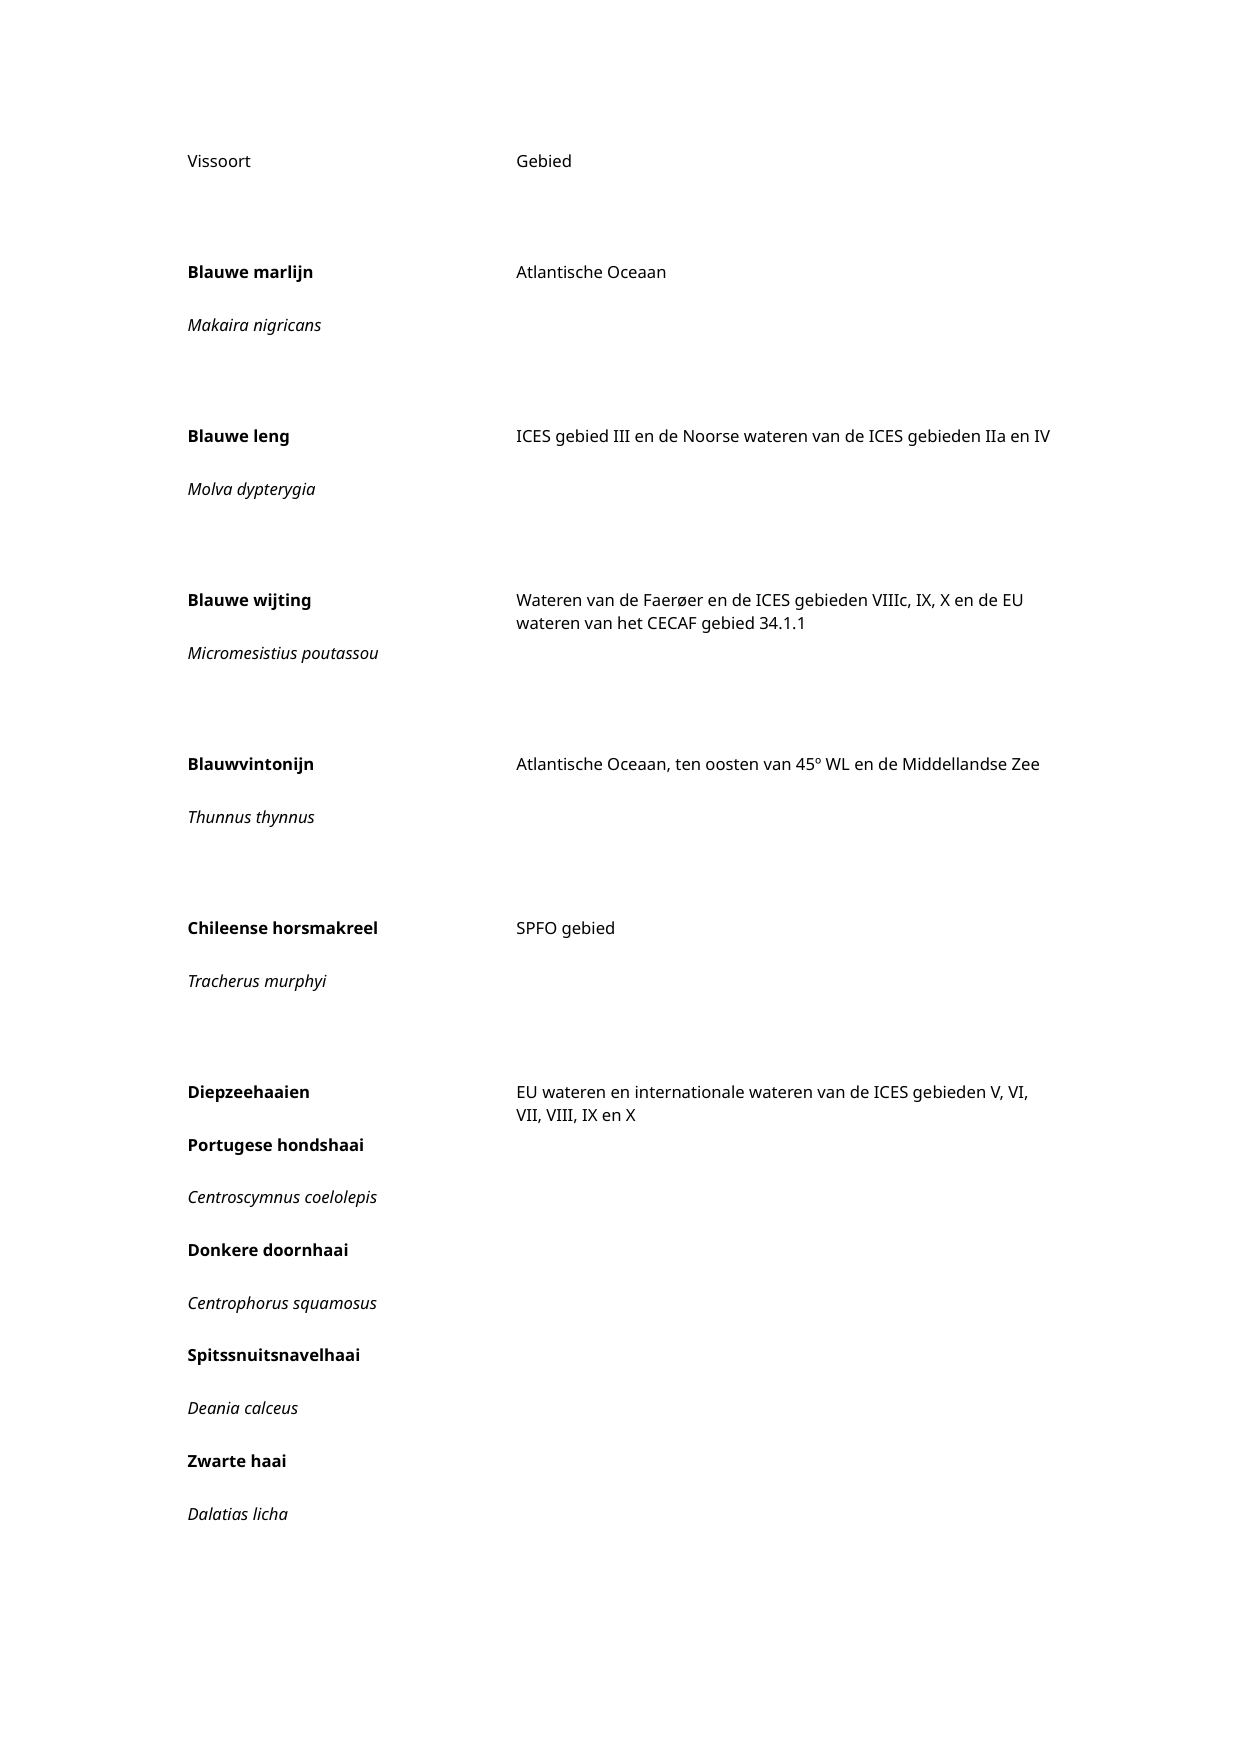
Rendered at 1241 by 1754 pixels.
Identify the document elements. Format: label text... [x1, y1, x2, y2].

table_cell Chileense horsmakreel Tracherus murphyi [188, 917, 516, 1022]
table_header Vissoort [188, 150, 516, 203]
table_cell Atlantische Oceaan [516, 261, 1053, 367]
table_cell [516, 367, 1053, 425]
table_cell Blauwvintonijn Thunnus thynnus [188, 753, 516, 858]
table_cell Blauwe leng Molva dypterygia [188, 425, 516, 530]
table_cell ICES gebied III en de Noorse wateren van de ICES gebieden IIa en IV [516, 425, 1053, 530]
table_cell Blauwe wijting Micromesistius poutassou [188, 589, 516, 694]
table_cell Atlantische Oceaan, ten oosten van 45º WL en de Middellandse Zee [516, 753, 1053, 858]
table_cell [188, 530, 516, 589]
table_cell Diepzeehaaien Portugese hondshaai Centroscymnus coelolepis Donkere doornhaai Centrophorus squamosus Spitssnuitsnavelhaai Deania calceus Zwarte haai Dalatias licha [188, 1080, 516, 1555]
table_cell [516, 694, 1053, 753]
table_cell EU wateren en internationale wateren van de ICES gebieden V, VI, VII, VIII, IX en X [516, 1080, 1053, 1555]
table_cell [188, 203, 516, 261]
table_cell [516, 530, 1053, 589]
table_cell [516, 858, 1053, 917]
table_header Gebied [516, 150, 1053, 203]
table_cell SPFO gebied [516, 917, 1053, 1022]
table_cell Wateren van de Faerøer en de ICES gebieden VIIIc, IX, X en de EU wateren van het CECAF gebied 34.1.1 [516, 589, 1053, 694]
table_cell Blauwe marlijn Makaira nigricans [188, 261, 516, 367]
table_cell [188, 694, 516, 753]
table_cell [188, 1022, 516, 1080]
table_cell [516, 203, 1053, 261]
table_cell [188, 367, 516, 425]
table_cell [188, 858, 516, 917]
table_cell [516, 1022, 1053, 1080]
